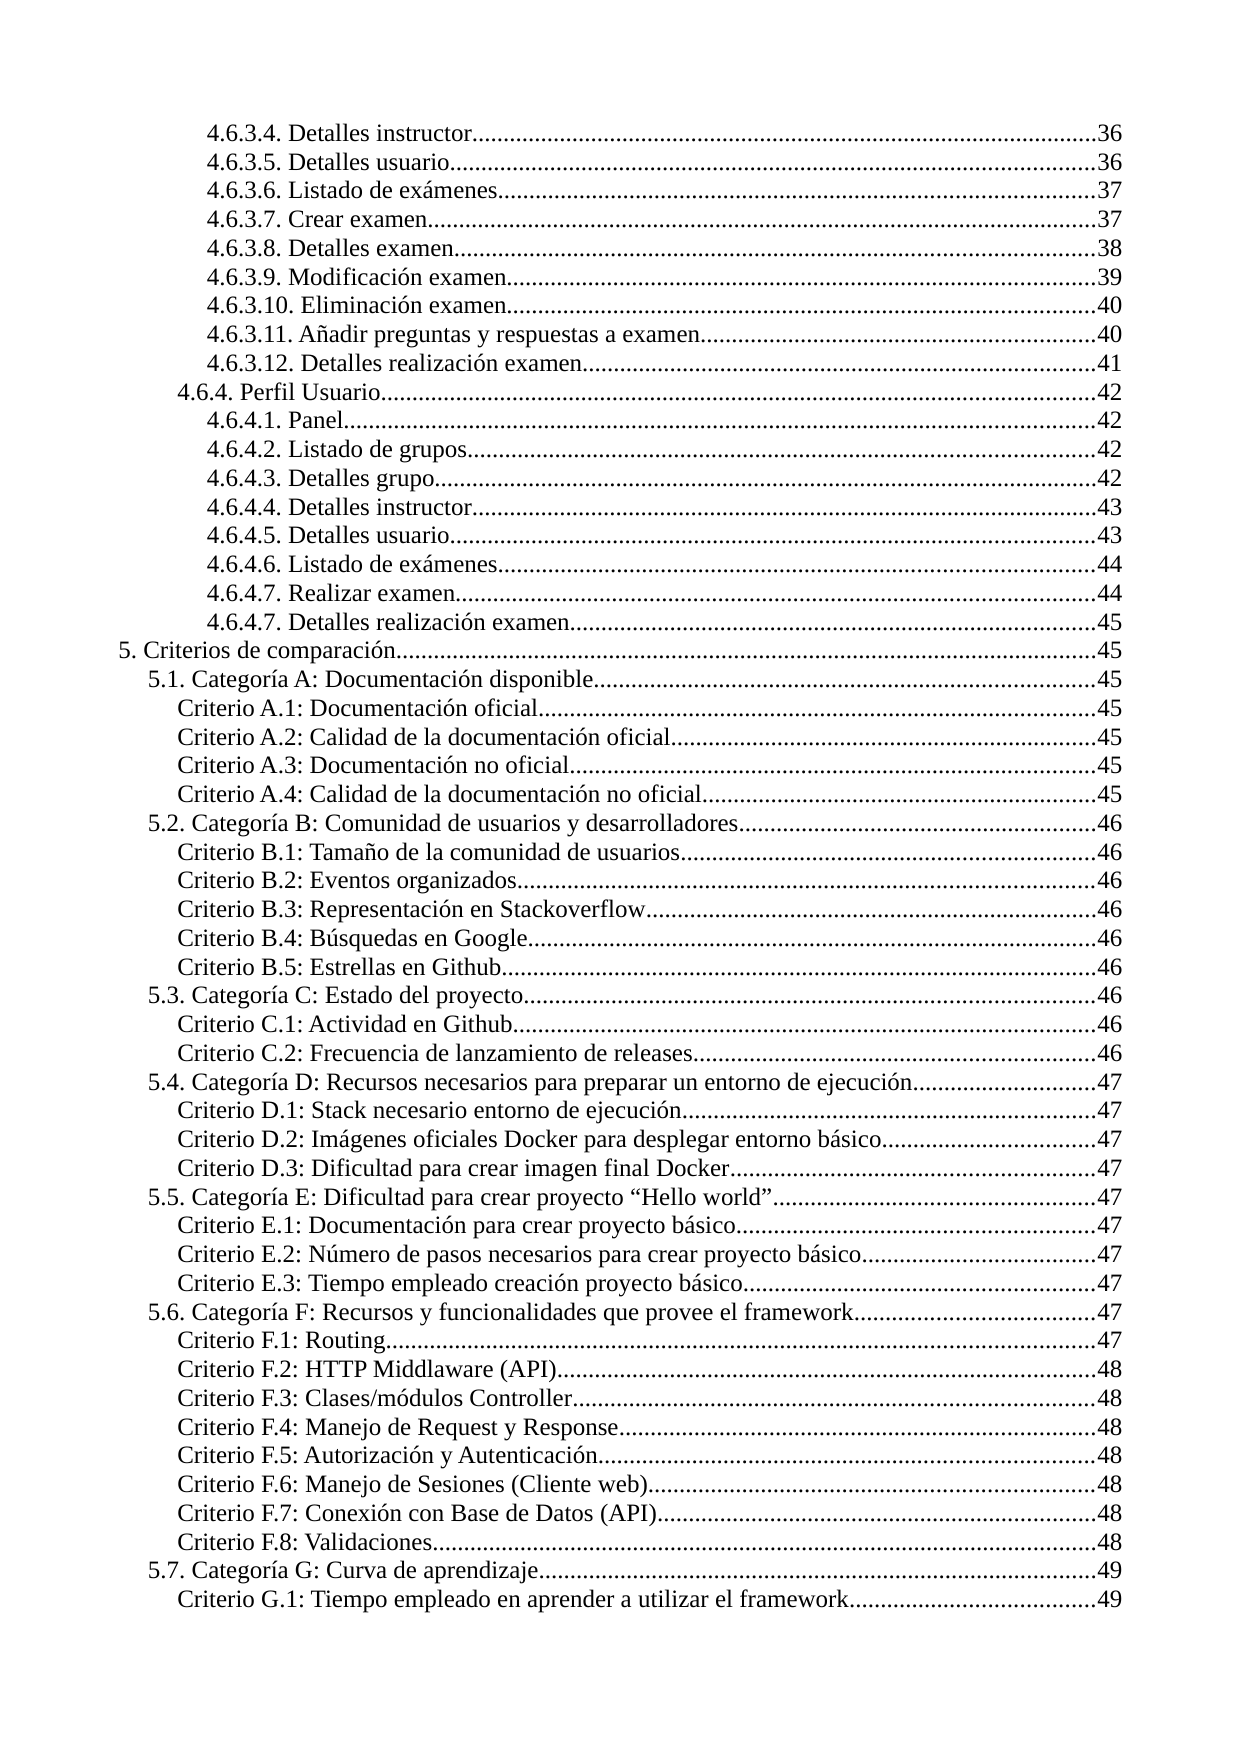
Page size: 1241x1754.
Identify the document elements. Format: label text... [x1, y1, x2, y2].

text 4.6.3.11. Añadir preguntas y respuestas a examen 40 [207, 319, 1122, 348]
text 4.6.3.7. Crear examen 37 [207, 204, 1122, 233]
text Criterio A.3: Documentación no oficial 45 [177, 751, 1122, 779]
text Criterio A.2: Calidad de la documentación oficial 45 [177, 722, 1122, 751]
text 4.6.4.6. Listado de exámenes 44 [207, 549, 1122, 578]
text Criterio D.3: Dificultad para crear imagen final Docker 47 [177, 1153, 1122, 1182]
text 4.6.3.9. Modificación examen 39 [207, 262, 1122, 291]
text Criterio D.2: Imágenes oficiales Docker para desplegar entorno básico 47 [177, 1124, 1122, 1153]
text 5.5. Categoría E: Dificultad para crear proyecto “Hello world” 47 [148, 1182, 1122, 1211]
text 4.6.4.5. Detalles usuario 43 [207, 521, 1122, 549]
text Criterio F.7: Conexión con Base de Datos (API) 48 [177, 1498, 1122, 1527]
text 4.6.3.5. Detalles usuario 36 [207, 147, 1122, 176]
text Criterio F.6: Manejo de Sesiones (Cliente web) 48 [177, 1469, 1122, 1498]
text Criterio B.1: Tamaño de la comunidad de usuarios 46 [177, 837, 1122, 866]
text Criterio F.3: Clases/módulos Controller 48 [177, 1383, 1122, 1412]
text 4.6.4.7. Realizar examen 44 [207, 578, 1122, 607]
text 5.2. Categoría B: Comunidad de usuarios y desarrolladores 46 [148, 808, 1122, 837]
text 5.7. Categoría G: Curva de aprendizaje 49 [148, 1556, 1122, 1584]
text 5.3. Categoría C: Estado del proyecto 46 [148, 981, 1122, 1009]
text Criterio F.1: Routing 47 [177, 1326, 1122, 1354]
text 4.6.4.1. Panel 42 [207, 406, 1122, 434]
text Criterio D.1: Stack necesario entorno de ejecución 47 [177, 1096, 1122, 1124]
text Criterio B.2: Eventos organizados 46 [177, 866, 1122, 894]
text 4.6.3.6. Listado de exámenes 37 [207, 176, 1122, 204]
text Criterio C.1: Actividad en Github 46 [177, 1009, 1122, 1038]
text Criterio G.1: Tiempo empleado en aprender a utilizar el framework 49 [177, 1584, 1122, 1613]
text 4.6.4.2. Listado de grupos 42 [207, 434, 1122, 463]
text 5.1. Categoría A: Documentación disponible 45 [148, 664, 1122, 693]
text Criterio A.4: Calidad de la documentación no oficial 45 [177, 779, 1122, 808]
text 4.6.4. Perfil Usuario 42 [177, 377, 1122, 406]
text Criterio B.4: Búsquedas en Google 46 [177, 923, 1122, 952]
text 4.6.3.12. Detalles realización examen 41 [207, 348, 1122, 377]
text 4.6.3.8. Detalles examen 38 [207, 233, 1122, 262]
text Criterio F.8: Validaciones 48 [177, 1527, 1122, 1556]
text 4.6.4.7. Detalles realización examen 45 [207, 607, 1122, 636]
text 4.6.3.4. Detalles instructor 36 [207, 118, 1122, 147]
text Criterio E.3: Tiempo empleado creación proyecto básico 47 [177, 1268, 1122, 1297]
text 4.6.4.4. Detalles instructor 43 [207, 492, 1122, 521]
text 5.4. Categoría D: Recursos necesarios para preparar un entorno de ejecución 47 [148, 1067, 1122, 1096]
text Criterio F.5: Autorización y Autenticación 48 [177, 1441, 1122, 1469]
text Criterio F.4: Manejo de Request y Response 48 [177, 1412, 1122, 1441]
text 4.6.3.10. Eliminación examen 40 [207, 291, 1122, 319]
text Criterio B.5: Estrellas en Github 46 [177, 952, 1122, 981]
text 4.6.4.3. Detalles grupo 42 [207, 463, 1122, 492]
text 5. Criterios de comparación 45 [118, 636, 1122, 664]
text Criterio E.2: Número de pasos necesarios para crear proyecto básico 47 [177, 1239, 1122, 1268]
text Criterio E.1: Documentación para crear proyecto básico 47 [177, 1211, 1122, 1239]
text Criterio C.2: Frecuencia de lanzamiento de releases 46 [177, 1038, 1122, 1067]
text Criterio F.2: HTTP Middlaware (API) 48 [177, 1354, 1122, 1383]
text 5.6. Categoría F: Recursos y funcionalidades que provee el framework 47 [148, 1297, 1122, 1326]
text Criterio A.1: Documentación oficial 45 [177, 693, 1122, 722]
text Criterio B.3: Representación en Stackoverflow 46 [177, 894, 1122, 923]
